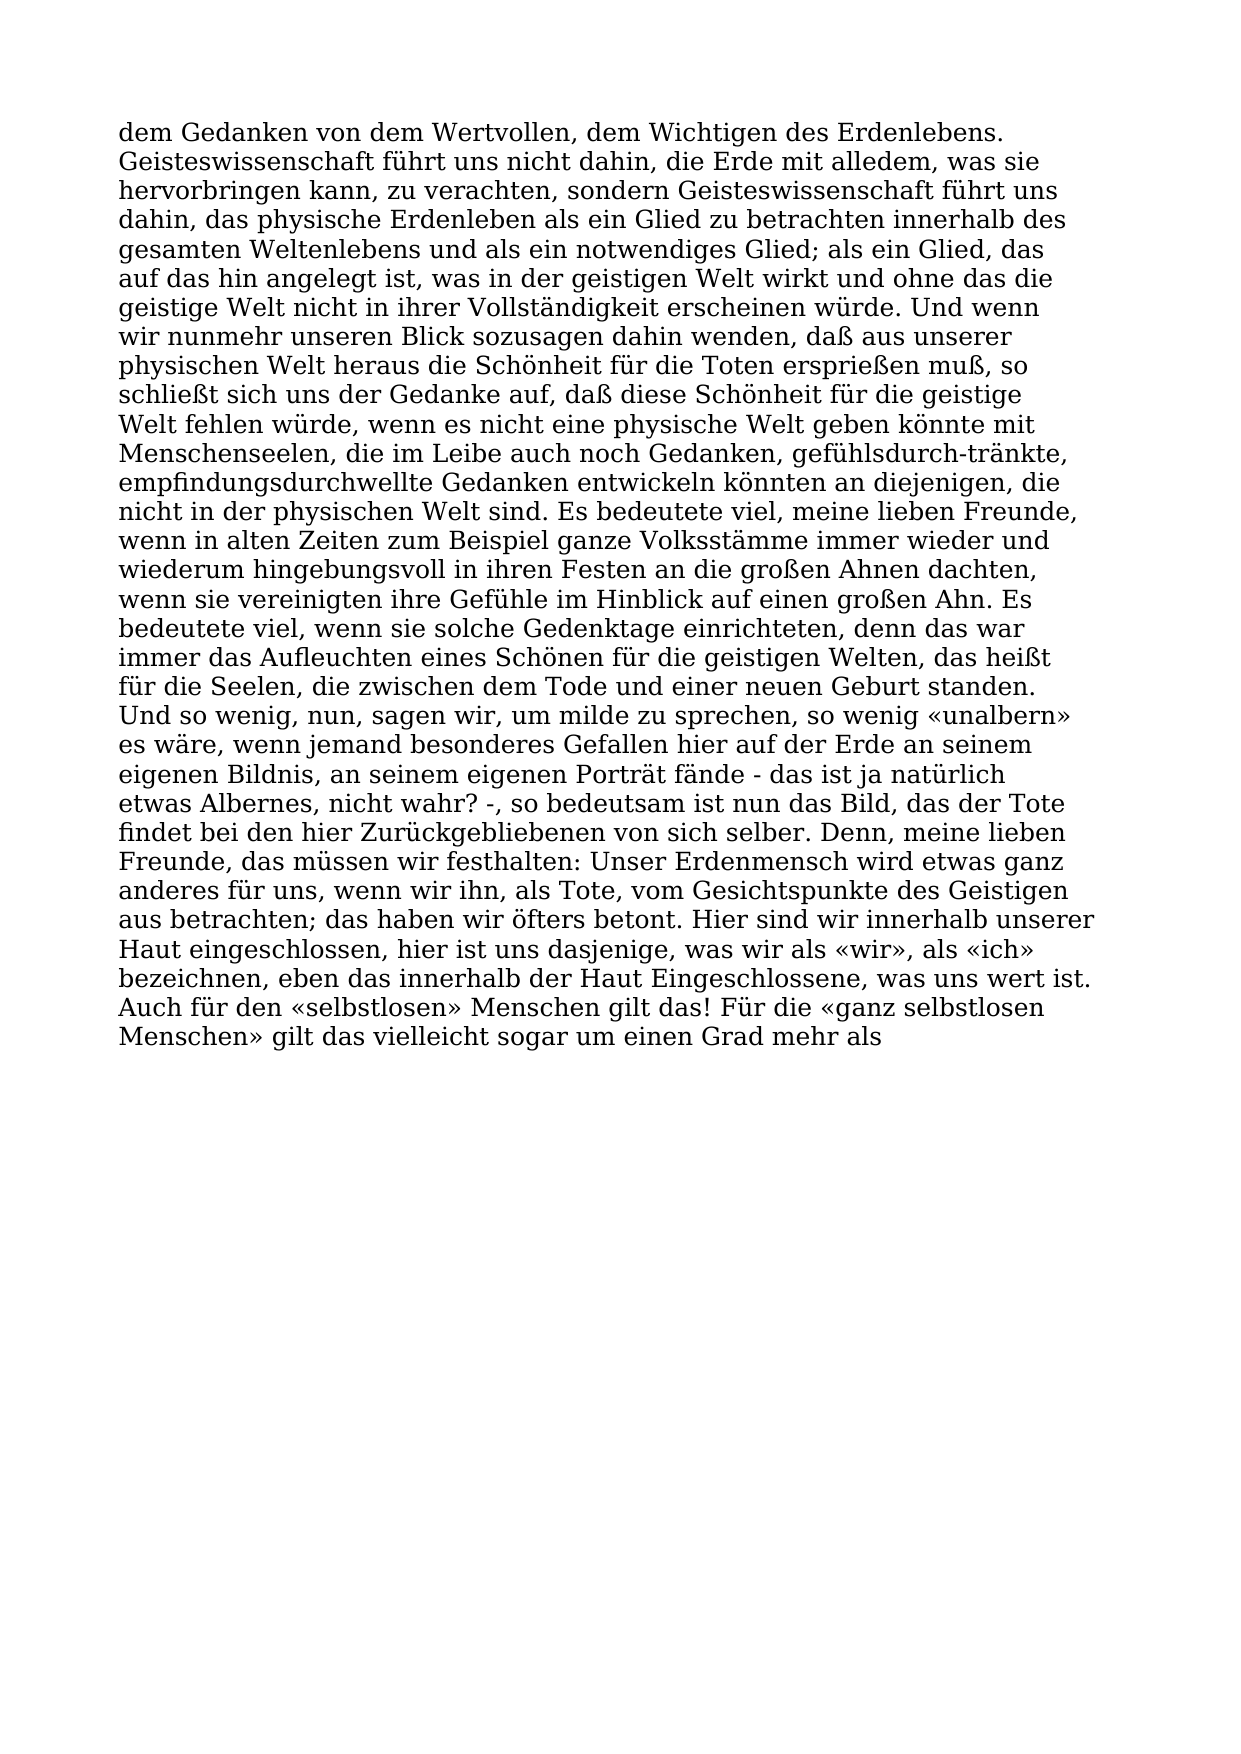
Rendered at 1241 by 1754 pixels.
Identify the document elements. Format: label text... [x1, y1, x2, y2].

text bedeutete viel, wenn sie solche Gedenktage einrichteten, denn das war [118, 614, 1122, 643]
text schließt sich uns der Gedanke auf, daß diese Schönheit für die geistige [118, 381, 1122, 410]
text immer das Aufleuchten eines Schönen für die geistigen Welten, das heißt [118, 643, 1122, 672]
text Welt fehlen würde, wenn es nicht eine physische Welt geben könnte mit [118, 410, 1122, 439]
text nicht in der physischen Welt sind. Es bedeutete viel, meine lieben Freunde, [118, 497, 1122, 526]
text Freunde, das müssen wir festhalten: Unser Erdenmensch wird etwas ganz [118, 847, 1122, 876]
text wenn sie vereinigten ihre Gefühle im Hinblick auf einen großen Ahn. Es [118, 585, 1122, 614]
text anderes für uns, wenn wir ihn, als Tote, vom Gesichtspunkte des Geistigen [118, 876, 1122, 906]
text wenn in alten Zeiten zum Beispiel ganze Volksstämme immer wieder und [118, 526, 1122, 556]
text eigenen Bildnis, an seinem eigenen Porträt fände - das ist ja natürlich [118, 760, 1122, 789]
text für die Seelen, die zwischen dem Tode und einer neuen Geburt standen. [118, 672, 1122, 701]
text Haut eingeschlossen, hier ist uns dasjenige, was wir als «wir», als «ich» [118, 935, 1122, 964]
text etwas Albernes, nicht wahr? -, so bedeutsam ist nun das Bild, das der Tote [118, 789, 1122, 818]
text Menschenseelen, die im Leibe auch noch Gedanken, gefühlsdurch-tränkte, [118, 439, 1122, 468]
text empfindungsdurchwellte Gedanken entwickeln könnten an diejenigen, die [118, 468, 1122, 497]
text Geisteswissenschaft führt uns nicht dahin, die Erde mit alledem, was sie [118, 147, 1122, 176]
text wiederum hingebungsvoll in ihren Festen an die großen Ahnen dachten, [118, 556, 1122, 585]
text Auch für den «selbstlosen» Menschen gilt das! Für die «ganz selbstlosen [118, 993, 1122, 1022]
text Und so wenig, nun, sagen wir, um milde zu sprechen, so wenig «unalbern» [118, 701, 1122, 731]
text aus betrachten; das haben wir öfters betont. Hier sind wir innerhalb unserer [118, 906, 1122, 935]
text findet bei den hier Zurückgebliebenen von sich selber. Denn, meine lieben [118, 818, 1122, 847]
text bezeichnen, eben das innerhalb der Haut Eingeschlossene, was uns wert ist. [118, 964, 1122, 993]
text dahin, das physische Erdenleben als ein Glied zu betrachten innerhalb des [118, 206, 1122, 235]
text wir nunmehr unseren Blick sozusagen dahin wenden, daß aus unserer [118, 322, 1122, 351]
text hervorbringen kann, zu verachten, sondern Geisteswissenschaft führt uns [118, 176, 1122, 206]
text es wäre, wenn jemand besonderes Gefallen hier auf der Erde an seinem [118, 731, 1122, 760]
text Menschen» gilt das vielleicht sogar um einen Grad mehr als [118, 1022, 1122, 1051]
text physischen Welt heraus die Schönheit für die Toten ersprießen muß, so [118, 351, 1122, 381]
text dem Gedanken von dem Wertvollen, dem Wichtigen des Erdenlebens. [118, 118, 1122, 147]
text auf das hin angelegt ist, was in der geistigen Welt wirkt und ohne das die [118, 264, 1122, 293]
text geistige Welt nicht in ihrer Vollständigkeit erscheinen würde. Und wenn [118, 293, 1122, 322]
text gesamten Weltenlebens und als ein notwendiges Glied; als ein Glied, das [118, 235, 1122, 264]
